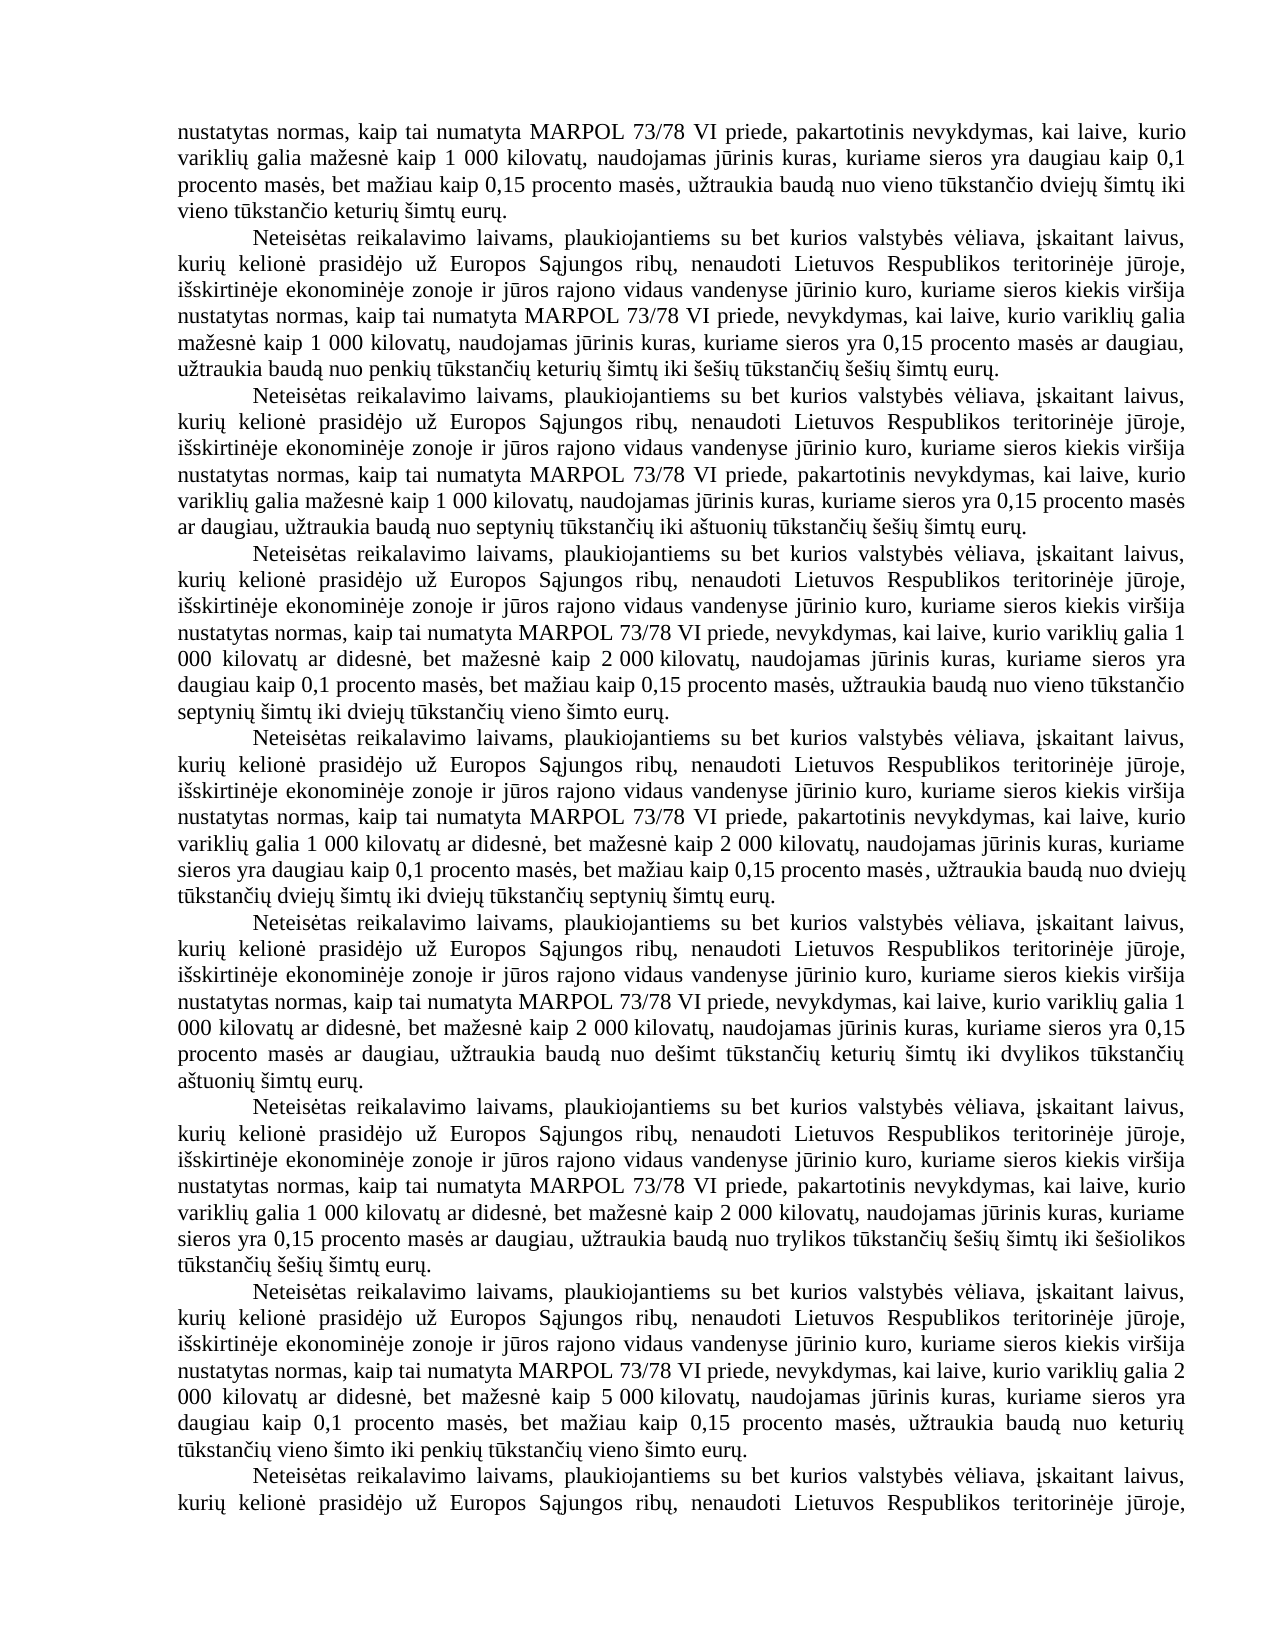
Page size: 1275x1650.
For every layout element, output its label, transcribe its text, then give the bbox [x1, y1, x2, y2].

text Neteisėtas reikalavimo laivams, plaukiojantiems su bet kurios valstybės vėliava, įskaitant laivus, kurių kelionė prasidėjo už Europos Sąjungos ribų, nenaudoti Lietuvos Respublikos teritorinėje jūroje, išskirtinėje ekonominėje zonoje ir jūros rajono vidaus vandenyse jūrinio kuro, kuriame sieros kiekis viršija nustatytas normas, kaip tai numatyta MARPOL 73/78 VI priede, nevykdymas, kai laive, kurio variklių galia 2 000 kilovatų ar didesnė, bet mažesnė kaip 5 000 kilovatų, naudojamas jūrinis kuras, kuriame sieros yra daugiau kaip 0,1 procento masės, bet mažiau kaip 0,15 procento masės, užtraukia baudą nuo keturių tūkstančių vieno šimto iki penkių tūkstančių vieno šimto eurų. [177, 1278, 1186, 1462]
text Neteisėtas reikalavimo laivams, plaukiojantiems su bet kurios valstybės vėliava, įskaitant laivus, kurių kelionė prasidėjo už Europos Sąjungos ribų, nenaudoti Lietuvos Respublikos teritorinėje jūroje, [177, 1462, 1186, 1515]
text Neteisėtas reikalavimo laivams, plaukiojantiems su bet kurios valstybės vėliava, įskaitant laivus, kurių kelionė prasidėjo už Europos Sąjungos ribų, nenaudoti Lietuvos Respublikos teritorinėje jūroje, išskirtinėje ekonominėje zonoje ir jūros rajono vidaus vandenyse jūrinio kuro, kuriame sieros kiekis viršija nustatytas normas, kaip tai numatyta MARPOL 73/78 VI priede, pakartotinis nevykdymas, kai laive, kurio variklių galia 1 000 kilovatų ar didesnė, bet mažesnė kaip 2 000 kilovatų, naudojamas jūrinis kuras, kuriame sieros yra daugiau kaip 0,1 procento masės, bet mažiau kaip 0,15 procento masės, užtraukia baudą nuo dviejų tūkstančių dviejų šimtų iki dviejų tūkstančių septynių šimtų eurų. [177, 724, 1186, 909]
text Neteisėtas reikalavimo laivams, plaukiojantiems su bet kurios valstybės vėliava, įskaitant laivus, kurių kelionė prasidėjo už Europos Sąjungos ribų, nenaudoti Lietuvos Respublikos teritorinėje jūroje, išskirtinėje ekonominėje zonoje ir jūros rajono vidaus vandenyse jūrinio kuro, kuriame sieros kiekis viršija nustatytas normas, kaip tai numatyta MARPOL 73/78 VI priede, nevykdymas, kai laive, kurio variklių galia 1 000 kilovatų ar didesnė, bet mažesnė kaip 2 000 kilovatų, naudojamas jūrinis kuras, kuriame sieros yra 0,15 procento masės ar daugiau, užtraukia baudą nuo dešimt tūkstančių keturių šimtų iki dvylikos tūkstančių aštuonių šimtų eurų. [177, 909, 1186, 1093]
text Neteisėtas reikalavimo laivams, plaukiojantiems su bet kurios valstybės vėliava, įskaitant laivus, kurių kelionė prasidėjo už Europos Sąjungos ribų, nenaudoti Lietuvos Respublikos teritorinėje jūroje, išskirtinėje ekonominėje zonoje ir jūros rajono vidaus vandenyse jūrinio kuro, kuriame sieros kiekis viršija nustatytas normas, kaip tai numatyta MARPOL 73/78 VI priede, pakartotinis nevykdymas, kai laive, kurio variklių galia mažesnė kaip 1 000 kilovatų, naudojamas jūrinis kuras, kuriame sieros yra 0,15 procento masės ar daugiau, užtraukia baudą nuo septynių tūkstančių iki aštuonių tūkstančių šešių šimtų eurų. [177, 382, 1186, 540]
text nustatytas normas, kaip tai numatyta MARPOL 73/78 VI priede, pakartotinis nevykdymas, kai laive, kurio variklių galia mažesnė kaip 1 000 kilovatų, naudojamas jūrinis kuras, kuriame sieros yra daugiau kaip 0,1 procento masės, bet mažiau kaip 0,15 procento masės, užtraukia baudą nuo vieno tūkstančio dviejų šimtų iki vieno tūkstančio keturių šimtų eurų. [177, 118, 1186, 223]
text Neteisėtas reikalavimo laivams, plaukiojantiems su bet kurios valstybės vėliava, įskaitant laivus, kurių kelionė prasidėjo už Europos Sąjungos ribų, nenaudoti Lietuvos Respublikos teritorinėje jūroje, išskirtinėje ekonominėje zonoje ir jūros rajono vidaus vandenyse jūrinio kuro, kuriame sieros kiekis viršija nustatytas normas, kaip tai numatyta MARPOL 73/78 VI priede, nevykdymas, kai laive, kurio variklių galia mažesnė kaip 1 000 kilovatų, naudojamas jūrinis kuras, kuriame sieros yra 0,15 procento masės ar daugiau, užtraukia baudą nuo penkių tūkstančių keturių šimtų iki šešių tūkstančių šešių šimtų eurų. [177, 223, 1186, 382]
text Neteisėtas reikalavimo laivams, plaukiojantiems su bet kurios valstybės vėliava, įskaitant laivus, kurių kelionė prasidėjo už Europos Sąjungos ribų, nenaudoti Lietuvos Respublikos teritorinėje jūroje, išskirtinėje ekonominėje zonoje ir jūros rajono vidaus vandenyse jūrinio kuro, kuriame sieros kiekis viršija nustatytas normas, kaip tai numatyta MARPOL 73/78 VI priede, pakartotinis nevykdymas, kai laive, kurio variklių galia 1 000 kilovatų ar didesnė, bet mažesnė kaip 2 000 kilovatų, naudojamas jūrinis kuras, kuriame sieros yra 0,15 procento masės ar daugiau, užtraukia baudą nuo trylikos tūkstančių šešių šimtų iki šešiolikos tūkstančių šešių šimtų eurų. [177, 1093, 1186, 1278]
text Neteisėtas reikalavimo laivams, plaukiojantiems su bet kurios valstybės vėliava, įskaitant laivus, kurių kelionė prasidėjo už Europos Sąjungos ribų, nenaudoti Lietuvos Respublikos teritorinėje jūroje, išskirtinėje ekonominėje zonoje ir jūros rajono vidaus vandenyse jūrinio kuro, kuriame sieros kiekis viršija nustatytas normas, kaip tai numatyta MARPOL 73/78 VI priede, nevykdymas, kai laive, kurio variklių galia 1 000 kilovatų ar didesnė, bet mažesnė kaip 2 000 kilovatų, naudojamas jūrinis kuras, kuriame sieros yra daugiau kaip 0,1 procento masės, bet mažiau kaip 0,15 procento masės, užtraukia baudą nuo vieno tūkstančio septynių šimtų iki dviejų tūkstančių vieno šimto eurų. [177, 540, 1186, 724]
